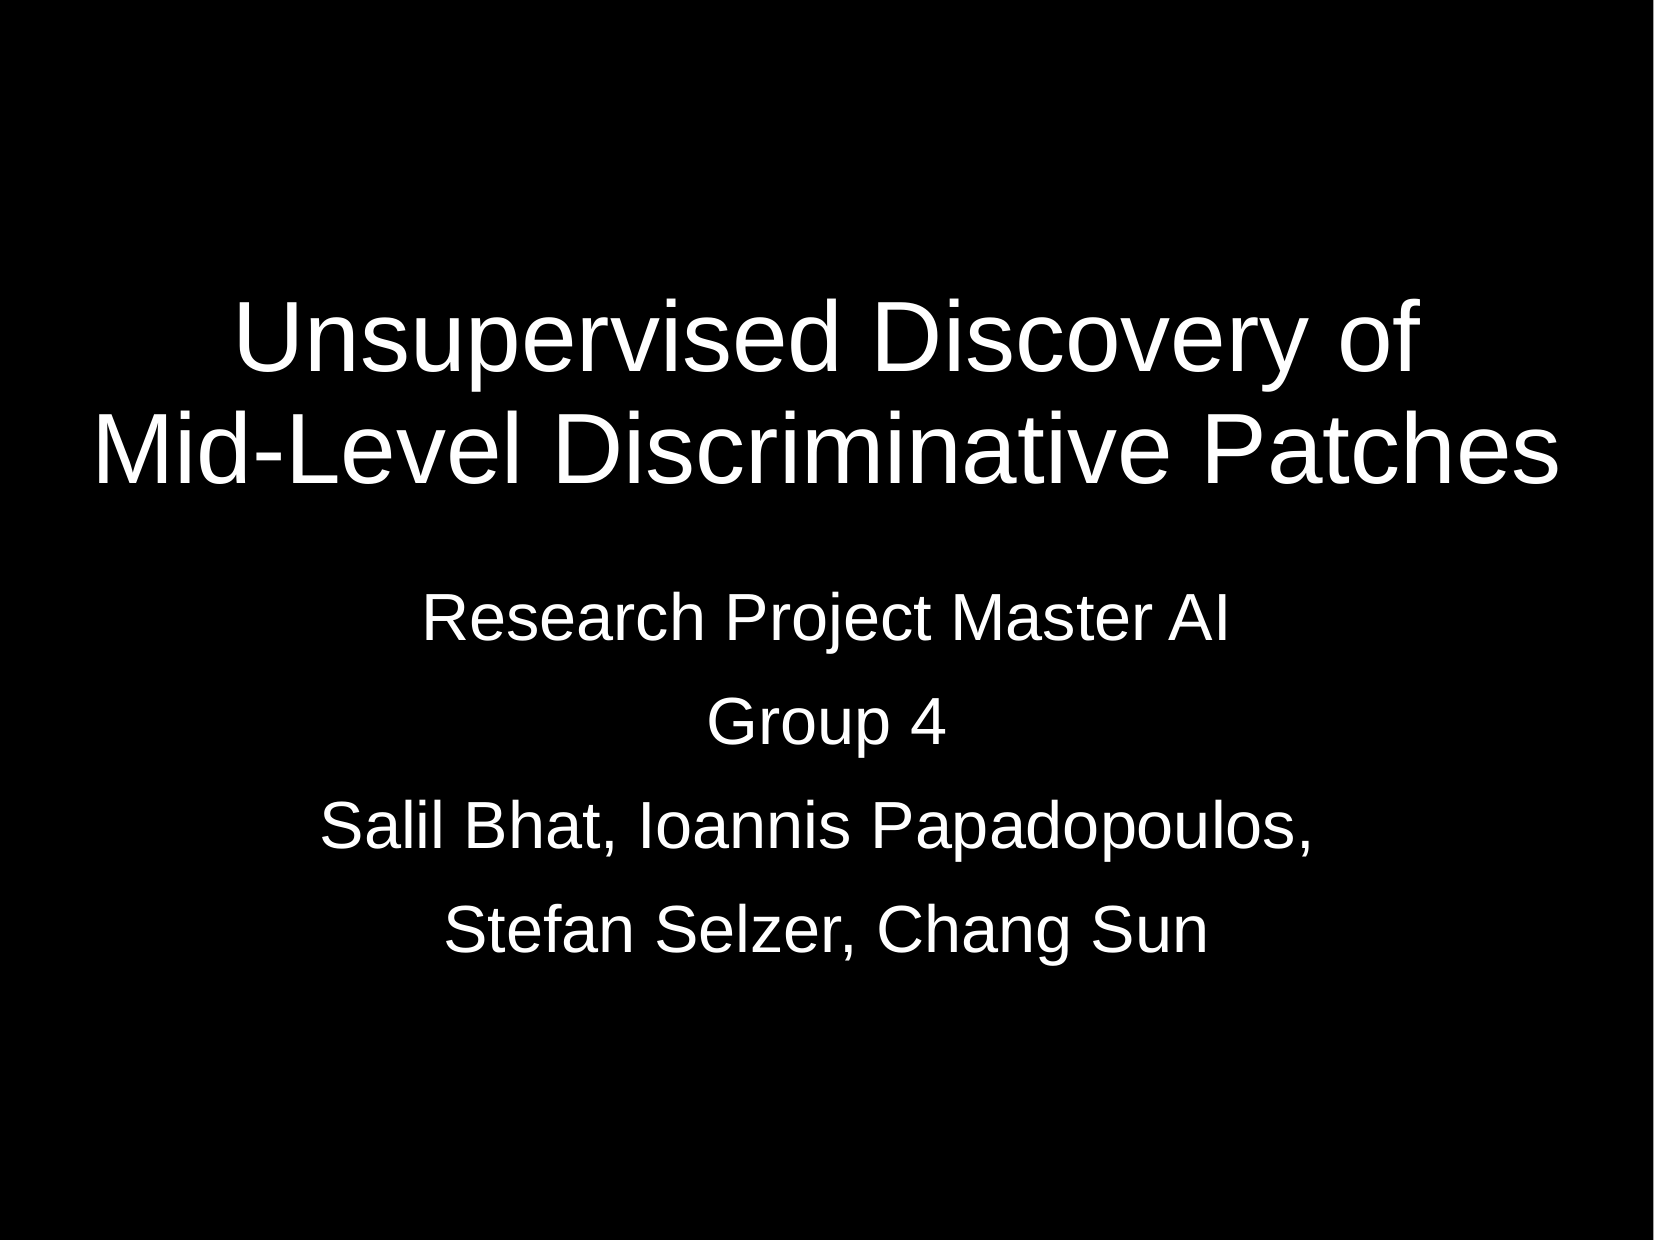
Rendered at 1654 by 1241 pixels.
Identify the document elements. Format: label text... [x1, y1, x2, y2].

subtitle Research Project Master AI Group 4 Salil Bhat, Ioannis Papadopoulos, Stefan Selzer, Chang Sun [82, 531, 1571, 1109]
title Unsupervised Discovery of Mid-Level Discriminative Patches [82, 280, 1571, 505]
